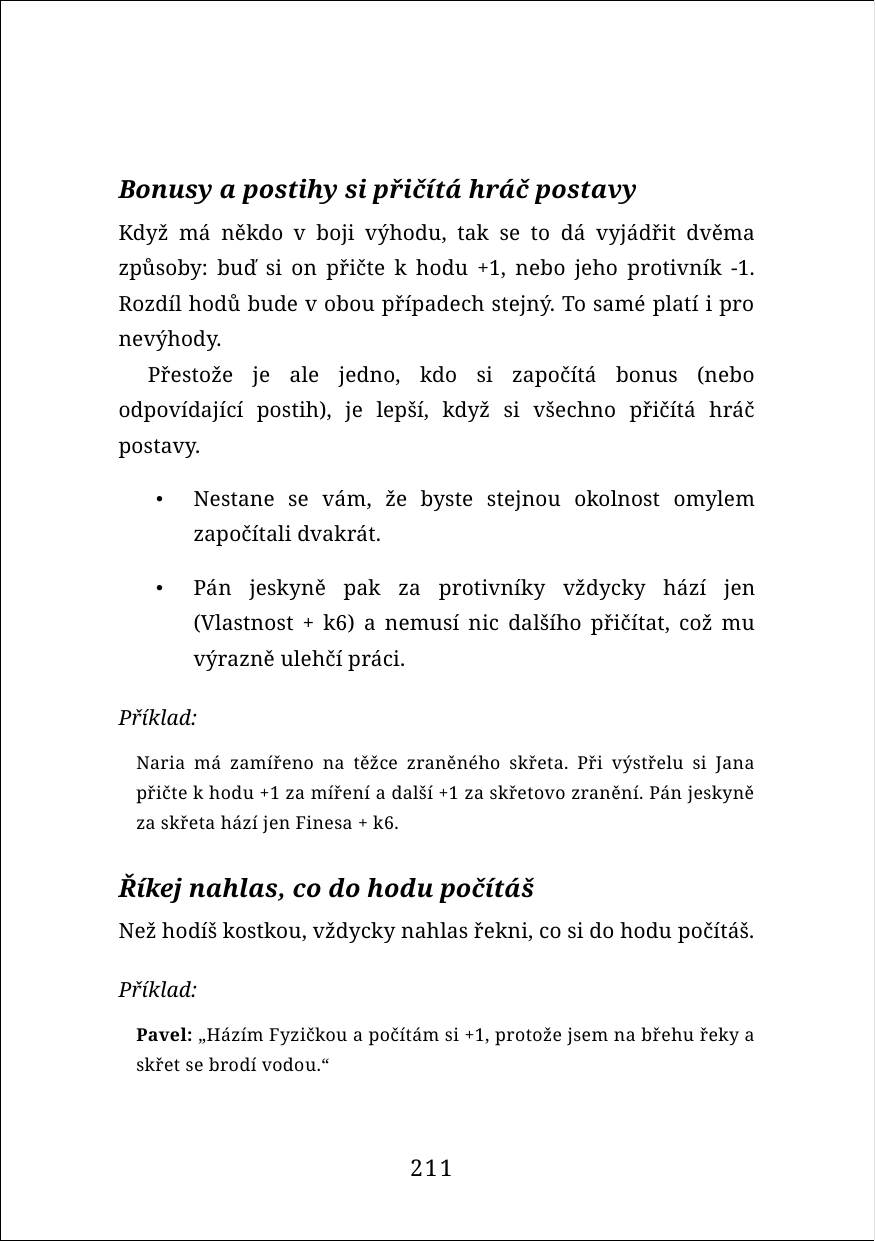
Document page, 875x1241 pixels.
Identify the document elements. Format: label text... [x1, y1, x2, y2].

list Pán jeskyně pak za protivníky vždycky hází jen (Vlastnost + k6) a nemusí nic dalšího přičítat, což mu výrazně ulehčí práci. [156, 573, 756, 672]
subtitle Bonusy a postihy si přičítá hráč postavy [118, 172, 756, 206]
text Příklad: [118, 703, 756, 731]
list Nestane se vám, že byste stejnou okolnost omylem započítali dvakrát. [156, 484, 756, 548]
text Příklad: [118, 975, 756, 1004]
subtitle Říkej nahlas, co do hodu počítáš [118, 870, 756, 904]
text Když má někdo v boji výhodu, tak se to dá vyjádřit dvěma způsoby: buď si on přičte k hodu +1, nebo jeho protivník -1. Rozdíl hodů bude v obou případech stejný. To samé platí i pro nevýhody. Přestože je ale jedno, kdo si započítá bonus (nebo odpovídající postih), je lepší, když si všechno přičítá hráč postavy. [118, 218, 756, 459]
text Naria má zamířeno na těžce zraněného skřeta. Při výstřelu si Jana přičte k hodu +1 za míření a další +1 za skřetovo zranění. Pán jeskyně za skřeta hází jen Finesa + k6. [136, 750, 756, 835]
text Pavel: „Házím Fyzičkou a počítám si +1, protože jsem na břehu řeky a skřet se brodí vodou.“ [136, 1023, 756, 1077]
text Než hodíš kostkou, vždycky nahlas řekni, co si do hodu počítáš. [118, 916, 756, 944]
